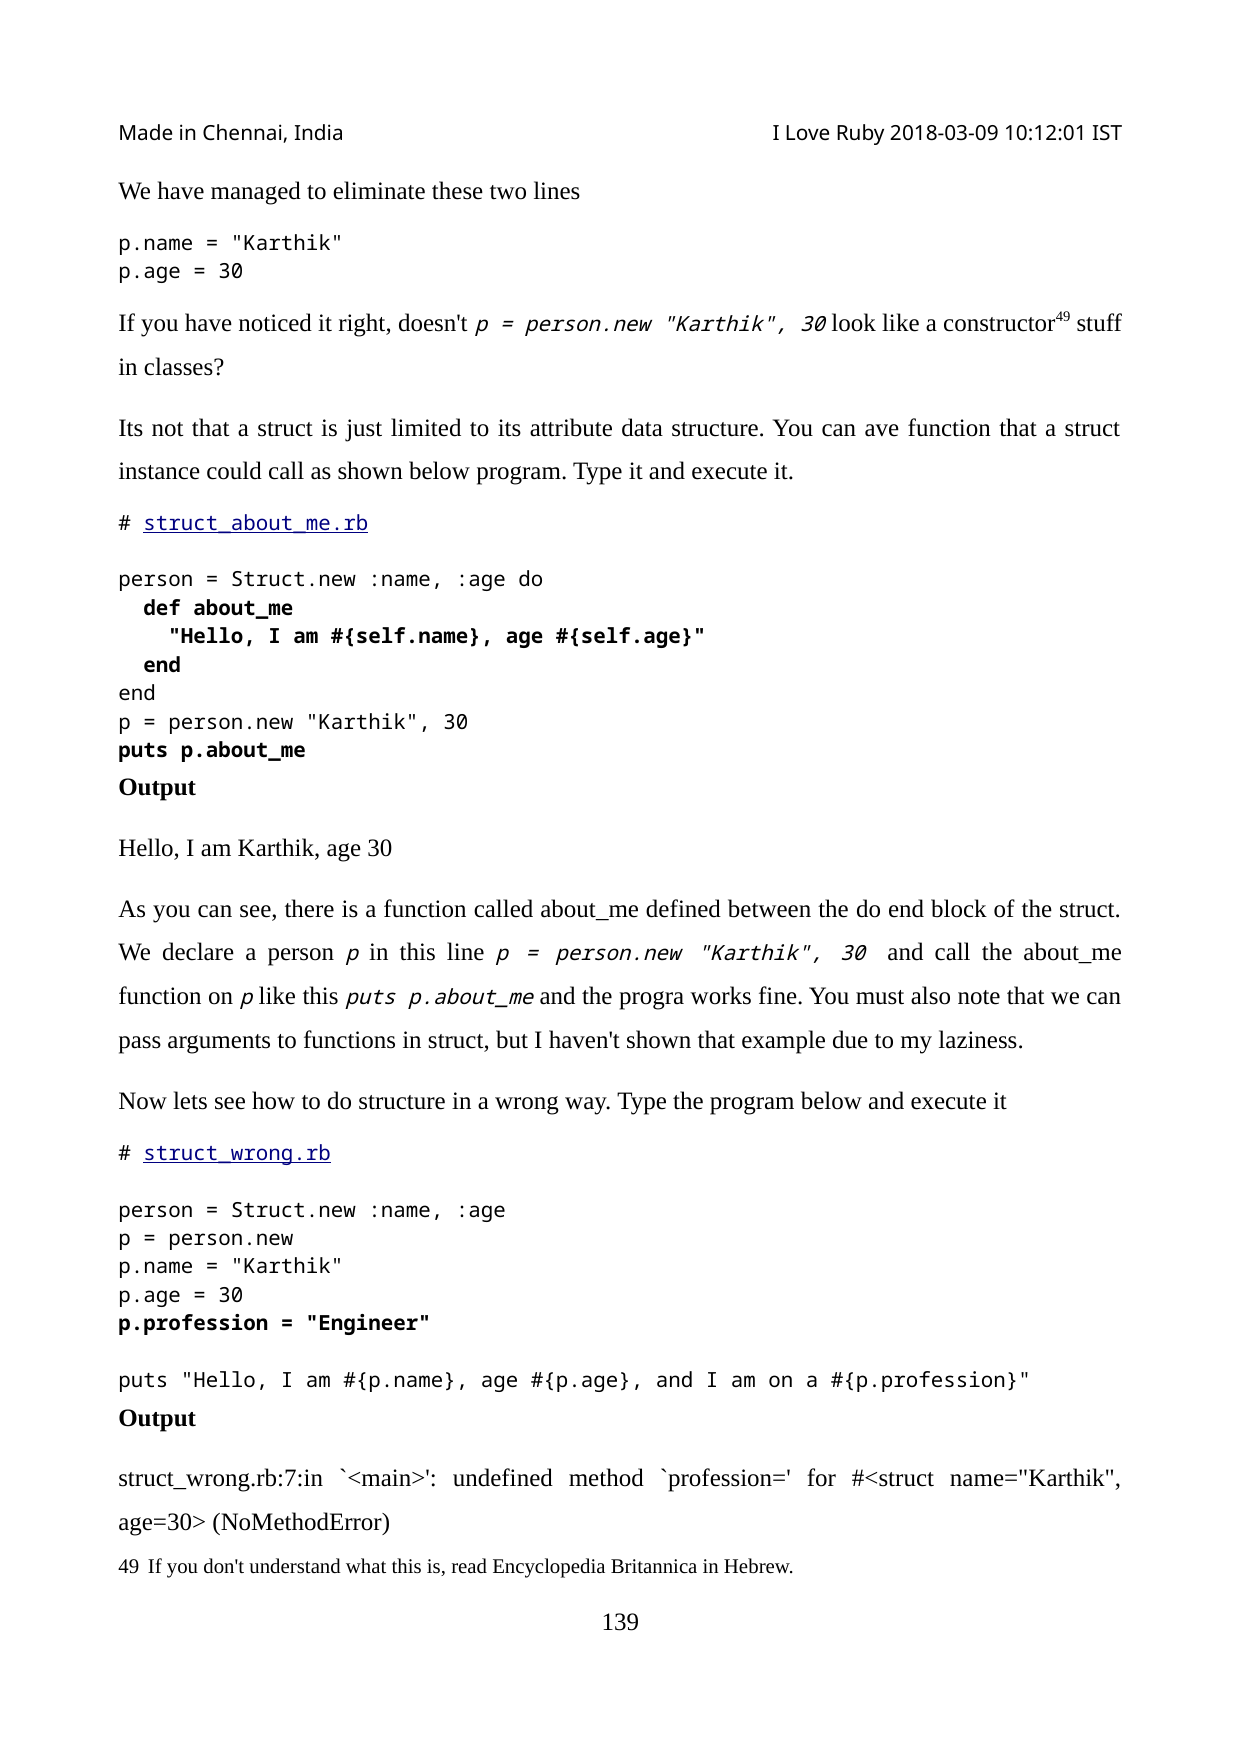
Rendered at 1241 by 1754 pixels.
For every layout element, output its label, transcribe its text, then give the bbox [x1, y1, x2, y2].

text p.name = "Karthik" [118, 228, 1122, 256]
text # struct_wrong.rb [118, 1138, 1122, 1166]
text p.age = 30 [118, 1280, 1122, 1308]
text puts p.about_me [118, 735, 1122, 764]
text Output [118, 772, 1122, 801]
text # struct_about_me.rb [118, 508, 1122, 536]
text end [118, 678, 1122, 707]
text Its not that a struct is just limited to its attribute data structure. You can ave function that a struct instance could call as shown below program. Type it and execute it. [118, 413, 1122, 484]
text struct_wrong.rb:7:in `<main>': undefined method `profession=' for #<struct name="Karthik", age=30> (NoMethodError) [118, 1463, 1122, 1535]
text As you can see, there is a function called about_me defined between the do end block of the struct. We declare a person p in this line p = person.new "Karthik", 30 and call the about_me function on p like this puts p.about_me and the progra works fine. You must also note that we can pass arguments to functions in struct, but I haven't shown that example due to my laziness. [118, 894, 1122, 1054]
text Hello, I am Karthik, age 30 [118, 833, 1122, 862]
text p.age = 30 [118, 256, 1122, 285]
text We have managed to eliminate these two lines [118, 176, 1122, 205]
text puts "Hello, I am #{p.name}, age #{p.age}, and I am on a #{p.profession}" [118, 1365, 1122, 1394]
text Now lets see how to do structure in a wrong way. Type the program below and execute it [118, 1086, 1122, 1114]
text person = Struct.new :name, :age do [118, 564, 1122, 593]
text p.name = "Karthik" [118, 1252, 1122, 1280]
text person = Struct.new :name, :age [118, 1195, 1122, 1223]
text If you don't understand what this is, read Encyclopedia Britannica in Hebrew. [118, 1553, 1122, 1578]
text p = person.new [118, 1223, 1122, 1252]
text If you have noticed it right, doesn't p = person.new "Karthik", 30 look like a constructor stuff in classes? [118, 308, 1122, 381]
text p = person.new "Karthik", 30 [118, 707, 1122, 735]
text def about_me [118, 593, 1122, 621]
text end [118, 650, 1122, 678]
text "Hello, I am #{self.name}, age #{self.age}" [118, 621, 1122, 650]
text Output [118, 1403, 1122, 1431]
text p.profession = "Engineer" [118, 1308, 1122, 1337]
